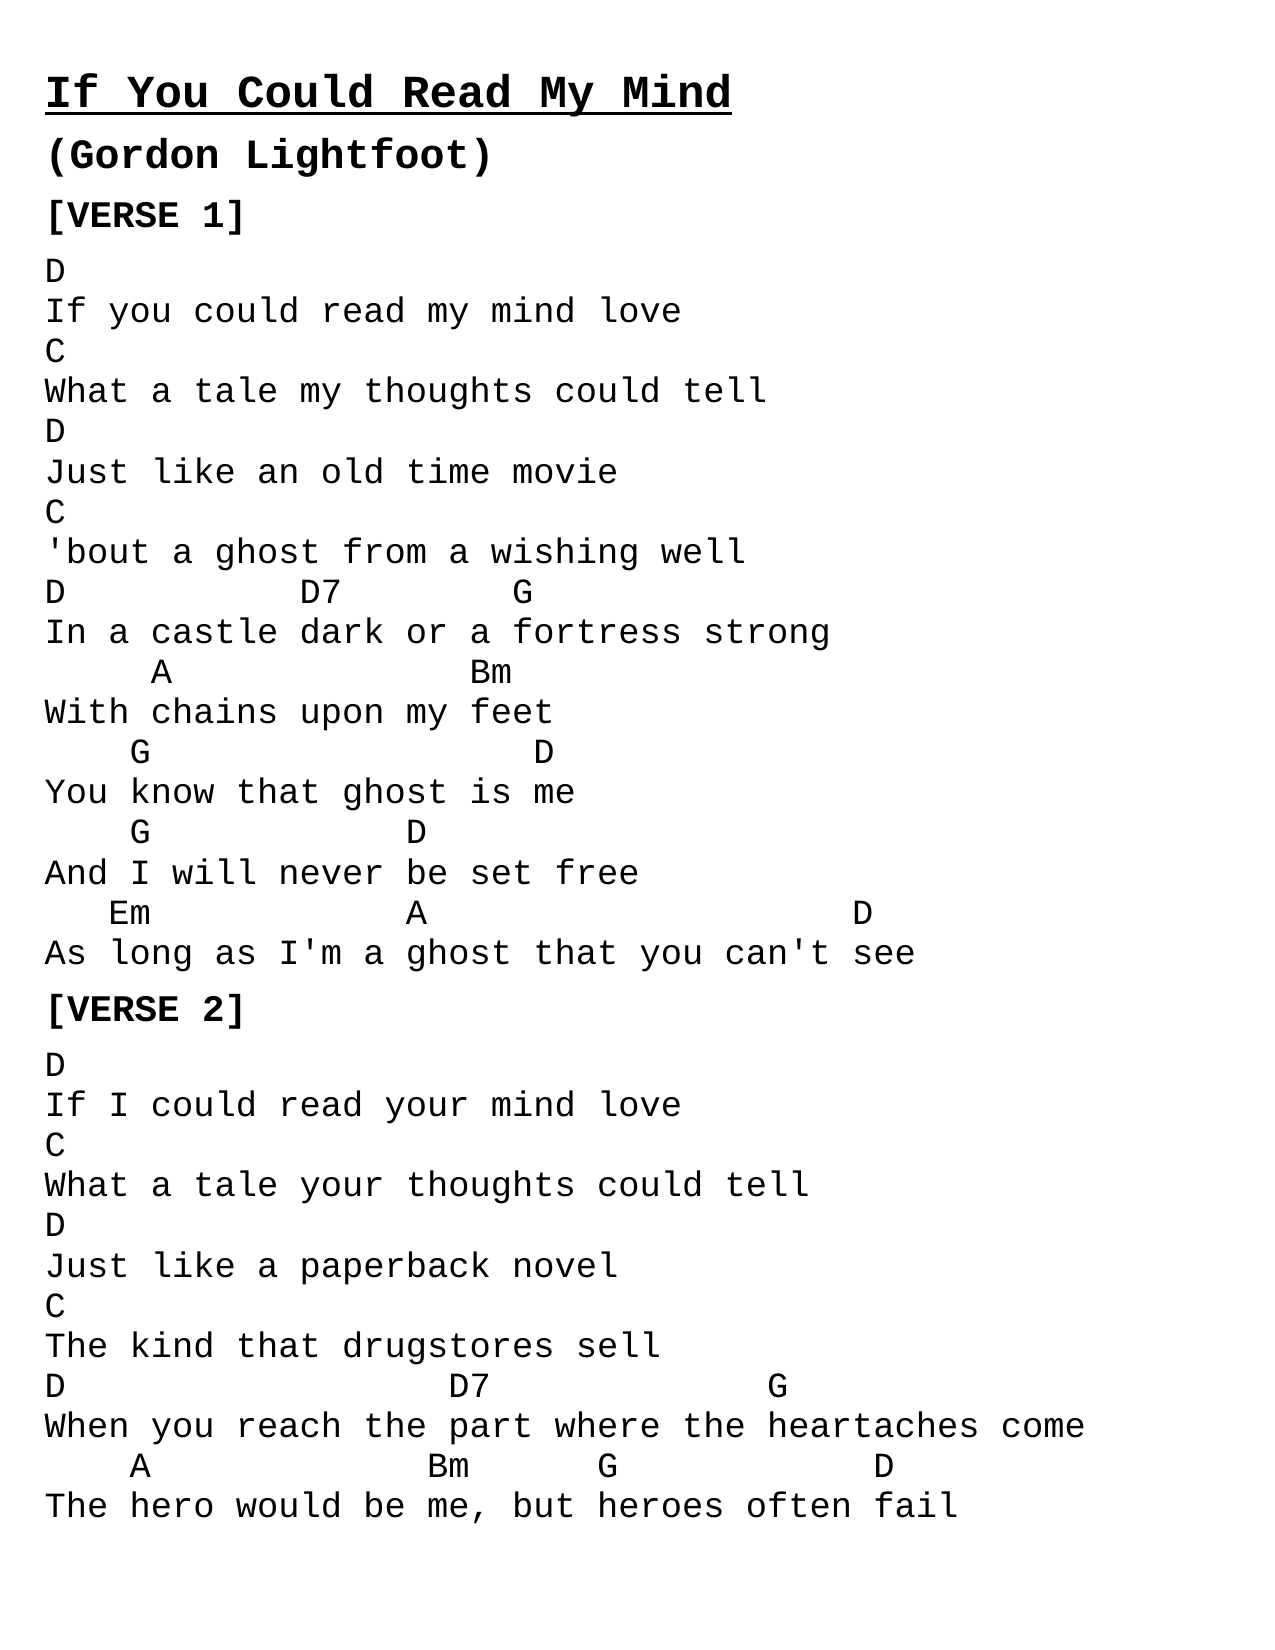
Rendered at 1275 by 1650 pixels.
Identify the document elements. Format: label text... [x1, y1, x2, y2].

text C [44, 333, 1231, 373]
text C [44, 1288, 1231, 1328]
text G D [44, 814, 1231, 854]
text With chains upon my feet [44, 694, 1231, 734]
text Just like a paperback novel [44, 1247, 1231, 1288]
subtitle [VERSE 2] [44, 990, 1231, 1032]
text In a castle dark or a fortress strong [44, 614, 1231, 654]
subtitle (Gordon Lightfoot) [44, 134, 1231, 181]
text A Bm G D [44, 1448, 1231, 1488]
text D [44, 1207, 1231, 1247]
text 'bout a ghost from a wishing well [44, 534, 1231, 574]
text G D [44, 734, 1231, 774]
text D [44, 1047, 1231, 1087]
text The hero would be me, but heroes often fail [44, 1488, 1231, 1528]
text As long as I'm a ghost that you can't see [44, 935, 1231, 975]
text Em A D [44, 895, 1231, 935]
text If I could read your mind love [44, 1087, 1231, 1127]
text D D7 G [44, 574, 1231, 614]
text The kind that drugstores sell [44, 1328, 1231, 1368]
subtitle If You Could Read My Mind [44, 69, 1231, 121]
text If you could read my mind love [44, 293, 1231, 333]
text Just like an old time movie [44, 453, 1231, 494]
text When you reach the part where the heartaches come [44, 1408, 1231, 1448]
text D [44, 413, 1231, 453]
subtitle [VERSE 1] [44, 196, 1231, 238]
text C [44, 494, 1231, 534]
text What a tale your thoughts could tell [44, 1167, 1231, 1207]
text What a tale my thoughts could tell [44, 373, 1231, 413]
text A Bm [44, 654, 1231, 694]
text C [44, 1127, 1231, 1167]
text You know that ghost is me [44, 774, 1231, 814]
text D D7 G [44, 1368, 1231, 1408]
text And I will never be set free [44, 854, 1231, 895]
text D [44, 253, 1231, 293]
